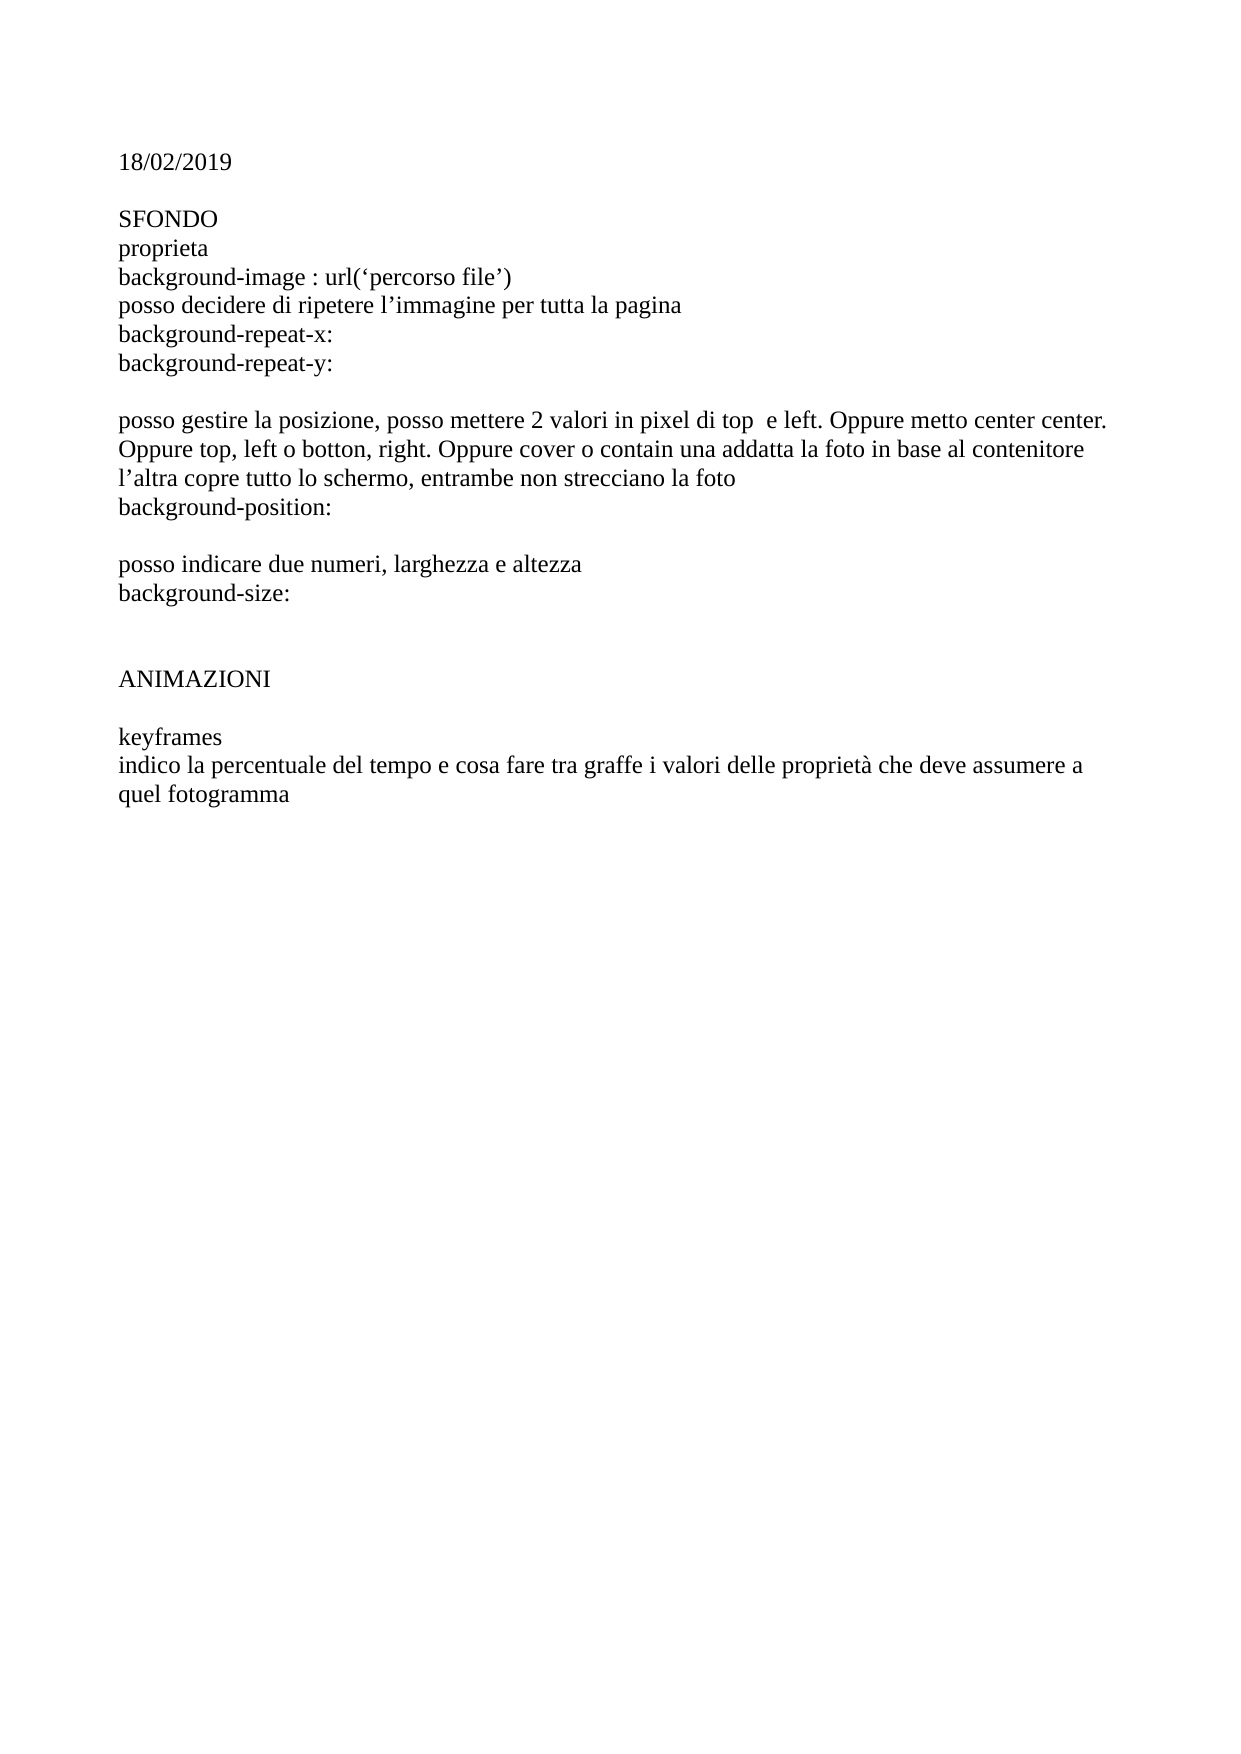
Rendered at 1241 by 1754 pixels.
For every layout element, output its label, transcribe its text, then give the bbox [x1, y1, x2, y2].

text keyframes [118, 722, 1122, 751]
text background-size: [118, 578, 1122, 607]
text ANIMAZIONI [118, 664, 1122, 693]
text background-repeat-y: [118, 348, 1122, 377]
text SFONDO [118, 204, 1122, 233]
text posso gestire la posizione, posso mettere 2 valori in pixel di top e left. Oppure metto center center. Oppure top, left o botton, right. Oppure cover o contain una addatta la foto in base al contenitore l’altra copre tutto lo schermo, entrambe non strecciano la foto [118, 406, 1122, 492]
text posso decidere di ripetere l’immagine per tutta la pagina [118, 291, 1122, 319]
text proprieta [118, 233, 1122, 262]
text posso indicare due numeri, larghezza e altezza [118, 549, 1122, 578]
text 18/02/2019 [118, 147, 1122, 176]
text background-image : url(‘percorso file’) [118, 262, 1122, 291]
text background-position: [118, 492, 1122, 521]
text indico la percentuale del tempo e cosa fare tra graffe i valori delle proprietà che deve assumere a quel fotogramma [118, 751, 1122, 808]
text background-repeat-x: [118, 319, 1122, 348]
